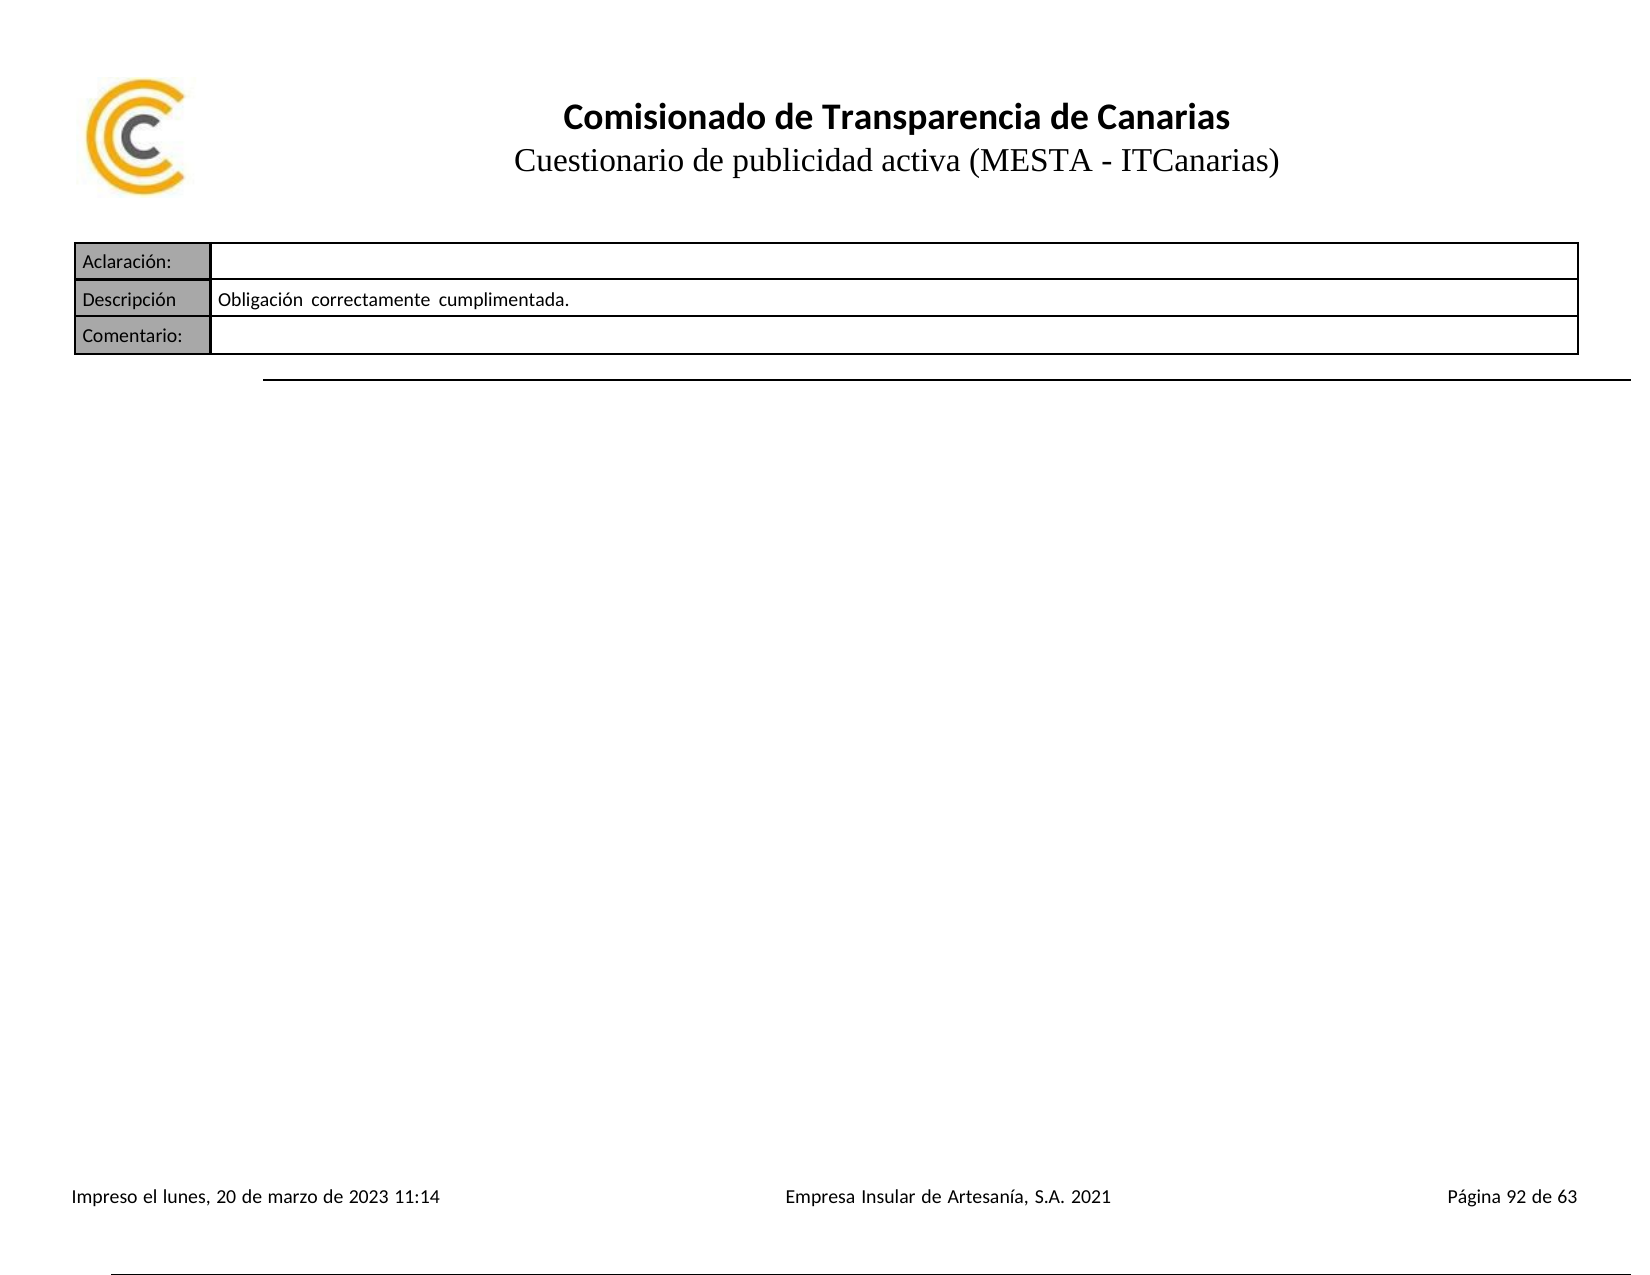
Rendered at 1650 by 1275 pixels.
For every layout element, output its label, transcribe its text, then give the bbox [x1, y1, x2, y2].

table_header Aclaración: [76, 244, 209, 278]
table_header [212, 244, 1577, 278]
table_cell Comentario: [76, 317, 209, 353]
table_cell Obligación correctamente cumplimentada. [212, 280, 1577, 315]
picture [76, 77, 197, 198]
table_cell Descripción [76, 281, 209, 315]
table_cell [212, 317, 1577, 353]
